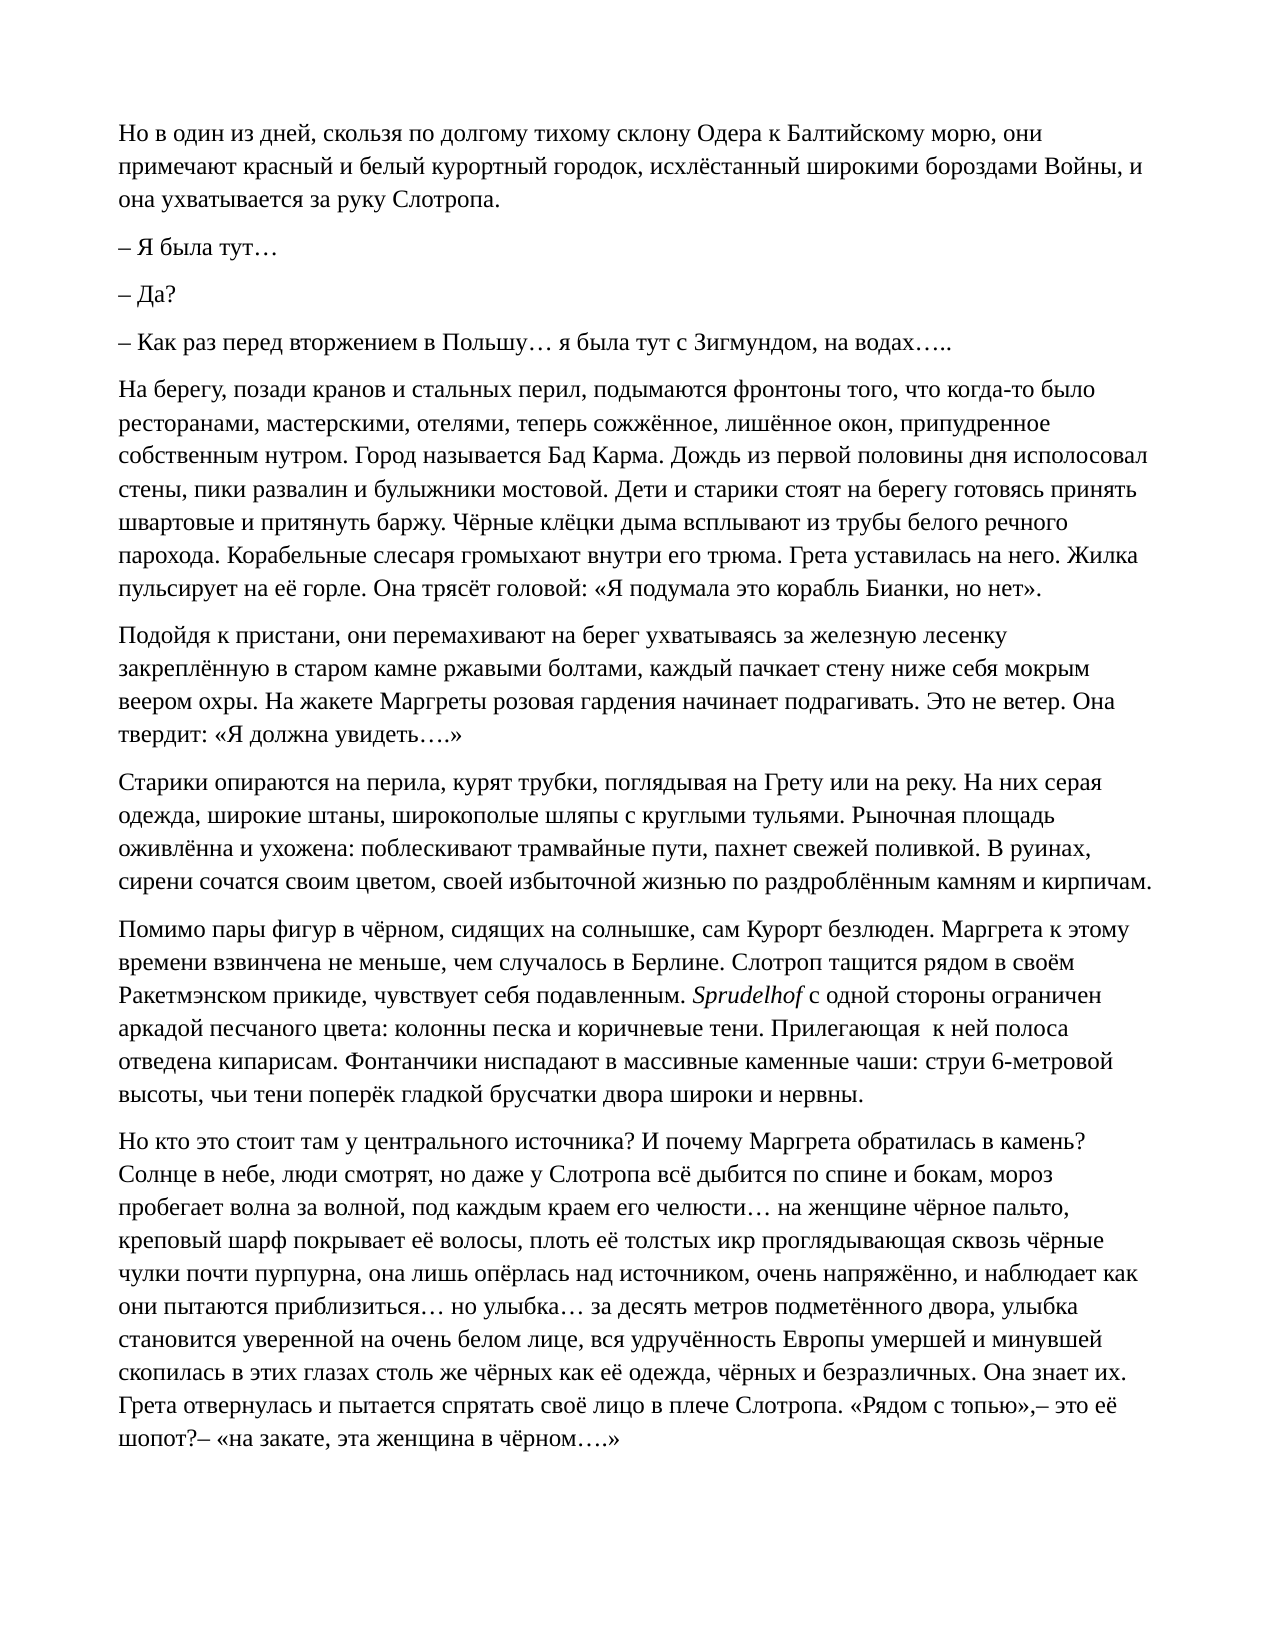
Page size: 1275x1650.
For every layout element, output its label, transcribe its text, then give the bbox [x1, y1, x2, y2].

text Помимо пары фигур в чёрном, сидящих на солнышке, сам Курорт безлюден. Маргрета к этому времени взвинчена не меньше, чем случалось в Берлине. Слотроп тащится рядом в своём Ракетмэнском прикиде, чувствует себя подавленным. Sprudelhof с одной стороны ограничен аркадой песчаного цвета: колонны песка и коричневые тени. Прилегающая к ней полоса отведена кипарисам. Фонтанчики ниспадают в массивные каменные чаши: струи 6-метровой высоты, чьи тени поперёк гладкой брусчатки двора широки и нервны. [118, 914, 1157, 1107]
text На берегу, позади кранов и стальных перил, подымаются фронтоны того, что когда-то было ресторанами, мастерскими, отелями, теперь сожжённое, лишённое окон, припудренное собственным нутром. Город называется Бад Карма. Дождь из первой половины дня исполосовал стены, пики развалин и булыжники мостовой. Дети и старики стоят на берегу готовясь принять швартовые и притянуть баржу. Чёрные клёцки дыма всплывают из трубы белого речного парохода. Корабельные слесаря громыхают внутри его трюма. Грета уставилась на него. Жилка пульсирует на её горле. Она трясёт головой: «Я подумала это корабль Бианки, но нет». [118, 374, 1157, 601]
text – Как раз перед вторжением в Польшу… я была тут с Зигмундом, на водах….. [118, 327, 1157, 356]
text Но в один из дней, скользя по долгому тихому склону Одера к Балтийскому морю, они примечают красный и белый курортный городок, исхлёстанный широкими бороздами Войны, и она ухватывается за руку Слотропа. [118, 118, 1157, 213]
text Подойдя к пристани, они перемахивают на берег ухватываясь за железную лесенку закреплённую в старом камне ржавыми болтами, каждый пачкает стену ниже себя мокрым веером охры. На жакете Маргреты розовая гардения начинает подрагивать. Это не ветер. Она твердит: «Я должна увидеть….» [118, 620, 1157, 748]
text – Я была тут… [118, 232, 1157, 261]
text – Да? [118, 279, 1157, 308]
text Но кто это стоит там у центрального источника? И почему Маргрета обратилась в камень? Солнце в небе, люди смотрят, но даже у Слотропа всё дыбится по спине и бокам, мороз пробегает волна за волной, под каждым краем его челюсти… на женщине чёрное пальто, креповый шарф покрывает её волосы, плоть её толстых икр проглядывающая сквозь чёрные чулки почти пурпурна, она лишь опёрлась над источником, очень напряжённо, и наблюдает как они пытаются приблизиться… но улыбка… за десять метров подметённого двора, улыбка становится уверенной на очень белом лице, вся удручённость Европы умершей и минувшей скопилась в этих глазах столь же чёрных как её одежда, чёрных и безразличных. Она знает их. Грета отвернулась и пытается спрятать своё лицо в плече Слотропа. «Рядом с топью»,– это её шопот?– «на закате, эта женщина в чёрном….» [118, 1126, 1157, 1452]
text Старики опираются на перила, курят трубки, поглядывая на Грету или на реку. На них серая одежда, широкие штаны, широкополые шляпы с круглыми тульями. Рыночная площадь оживлённа и ухожена: поблескивают трамвайные пути, пахнет свежей поливкой. В руинах, сирени сочатся своим цветом, своей избыточной жизнью по раздроблённым камням и кирпичам. [118, 767, 1157, 895]
